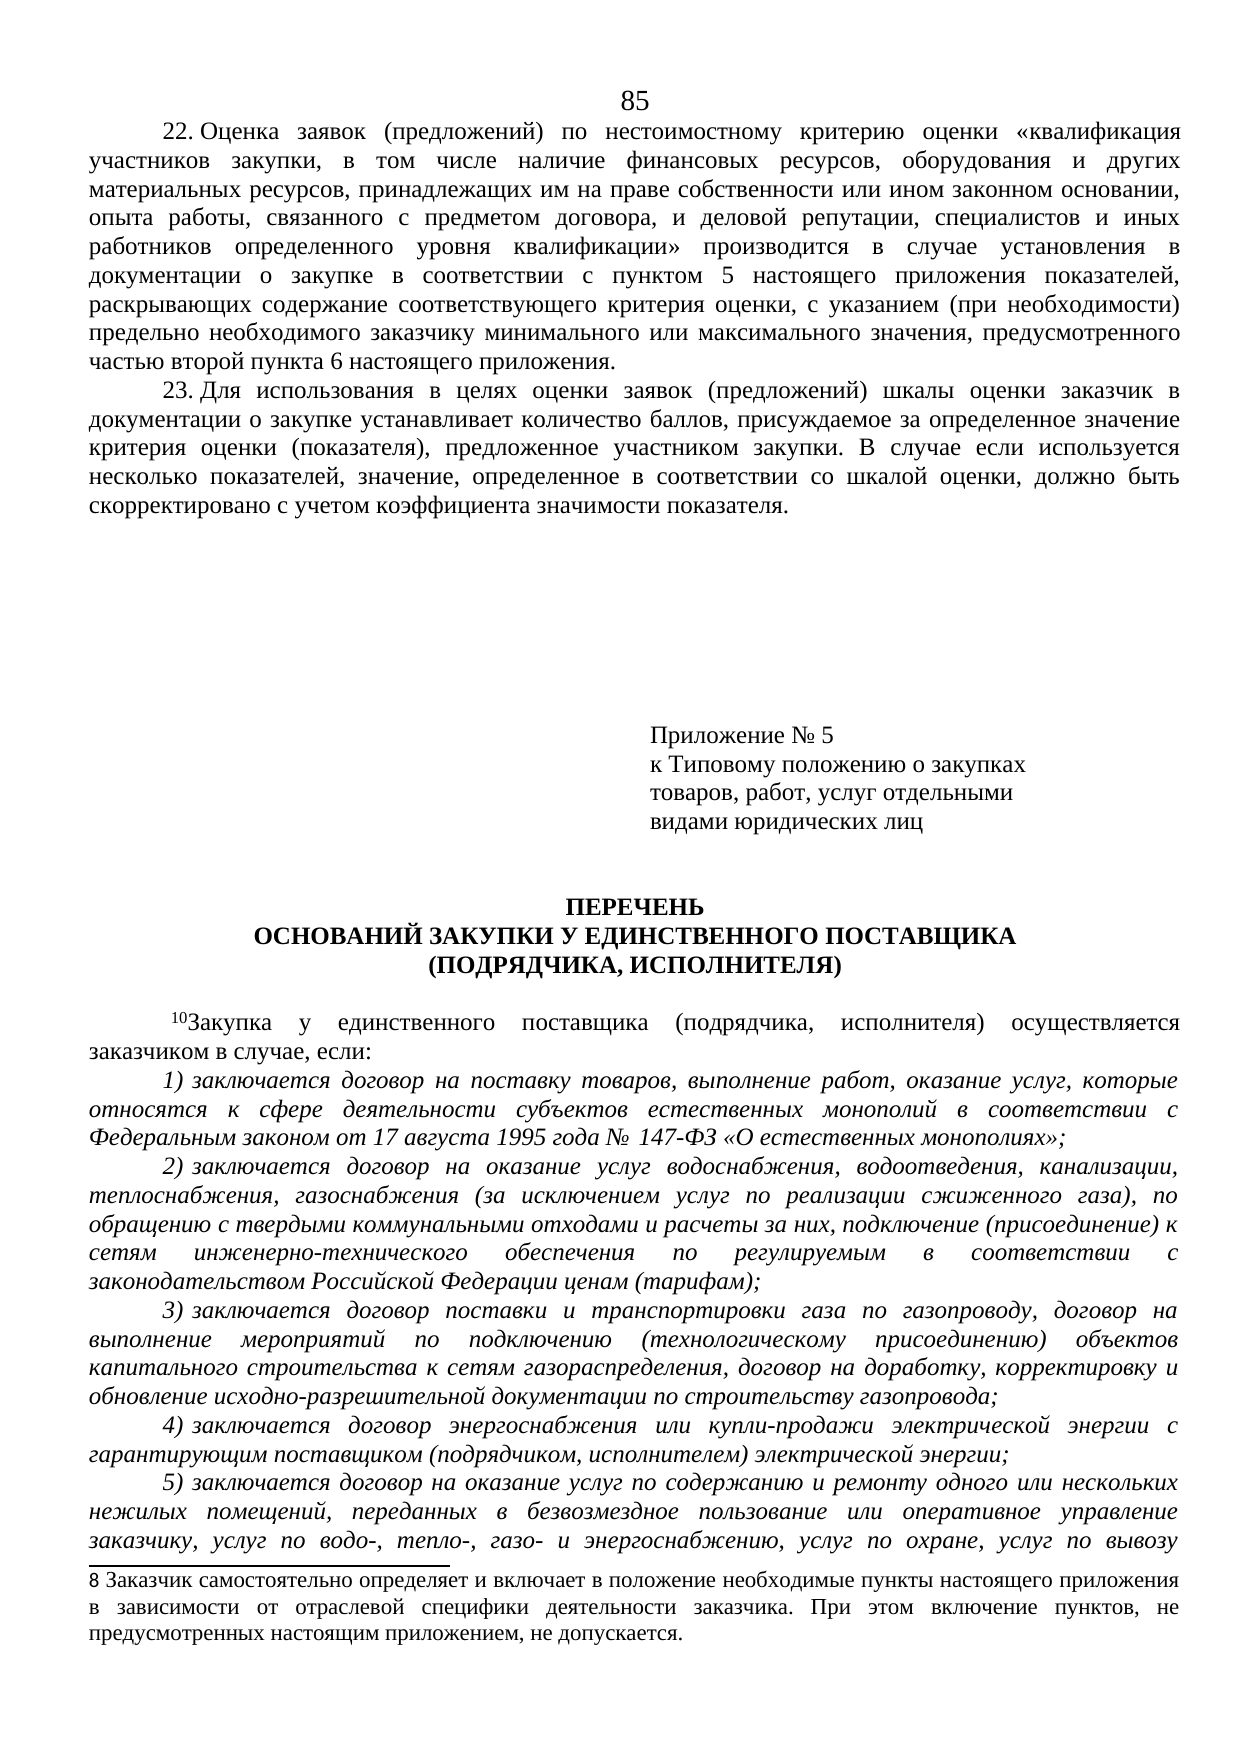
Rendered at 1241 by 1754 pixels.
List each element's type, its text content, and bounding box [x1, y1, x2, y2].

text 5) заключается договор на оказание услуг по содержанию и ремонту одного или нескольких нежилых помещений, переданных в безвозмездное пользование или оперативное управление заказчику, услуг по водо-, тепло-, газо- и энергоснабжению, услуг по охране, услуг по вывозу [89, 1467, 1181, 1554]
text 10Закупка у единственного поставщика (подрядчика, исполнителя) осуществляется заказчиком в случае, если: [89, 1007, 1181, 1065]
text 22. Оценка заявок (предложений) по нестоимостному критерию оценки «квалификация участников закупки, в том числе наличие финансовых ресурсов, оборудования и других материальных ресурсов, принадлежащих им на праве собственности или ином законном основании, опыта работы, связанного с предметом договора, и деловой репутации, специалистов и иных работников определенного уровня квалификации» производится в случае установления в документации о закупке в соответствии с пунктом 5 настоящего приложения показателей, раскрывающих содержание соответствующего критерия оценки, с указанием (при необходимости) предельно необходимого заказчику минимального или максимального значения, предусмотренного частью второй пункта 6 настоящего приложения. [89, 116, 1181, 375]
text 3) заключается договор поставки и транспортировки газа по газопроводу, договор на выполнение мероприятий по подключению (технологическому присоединению) объектов капитального строительства к сетям газораспределения, договор на доработку, корректировку и обновление исходно-разрешительной документации по строительству газопровода; [89, 1295, 1181, 1410]
text товаров, работ, услуг отдельными [89, 777, 1181, 806]
text 23. Для использования в целях оценки заявок (предложений) шкалы оценки заказчик в документации о закупке устанавливает количество баллов, присуждаемое за определенное значение критерия оценки (показателя), предложенное участником закупки. В случае если используется несколько показателей, значение, определенное в соответствии со шкалой оценки, должно быть скорректировано с учетом коэффициента значимости показателя. [89, 375, 1181, 519]
text 1) заключается договор на поставку товаров, выполнение работ, оказание услуг, которые относятся к сфере деятельности субъектов естественных монополий в соответствии с Федеральным законом от 17 августа 1995 года № 147-ФЗ «О естественных монополиях»; [89, 1065, 1181, 1151]
text ОСНОВАНИЙ ЗАКУПКИ У ЕДИНСТВЕННОГО ПОСТАВЩИКА [89, 921, 1181, 950]
text ПЕРЕЧЕНЬ [89, 892, 1181, 921]
text видами юридических лиц [89, 806, 1181, 835]
text (ПОДРЯДЧИКА, ИСПОЛНИТЕЛЯ) [89, 950, 1181, 979]
text 2) заключается договор на оказание услуг водоснабжения, водоотведения, канализации, теплоснабжения, газоснабжения (за исключением услуг по реализации сжиженного газа), по обращению с твердыми коммунальными отходами и расчеты за них, подключение (присоединение) к сетям инженерно-технического обеспечения по регулируемым в соответствии с законодательством Российской Федерации ценам (тарифам); [89, 1151, 1181, 1295]
text Заказчик самостоятельно определяет и включает в положение необходимые пункты настоящего приложения в зависимости от отраслевой специфики деятельности заказчика. При этом включение пунктов, не предусмотренных настоящим приложением, не допускается. [89, 1567, 1181, 1646]
text Приложение № 5 [89, 720, 1181, 749]
text 4) заключается договор энергоснабжения или купли-продажи электрической энергии с гарантирующим поставщиком (подрядчиком, исполнителем) электрической энергии; [89, 1410, 1181, 1467]
text к Типовому положению о закупках [89, 749, 1181, 777]
